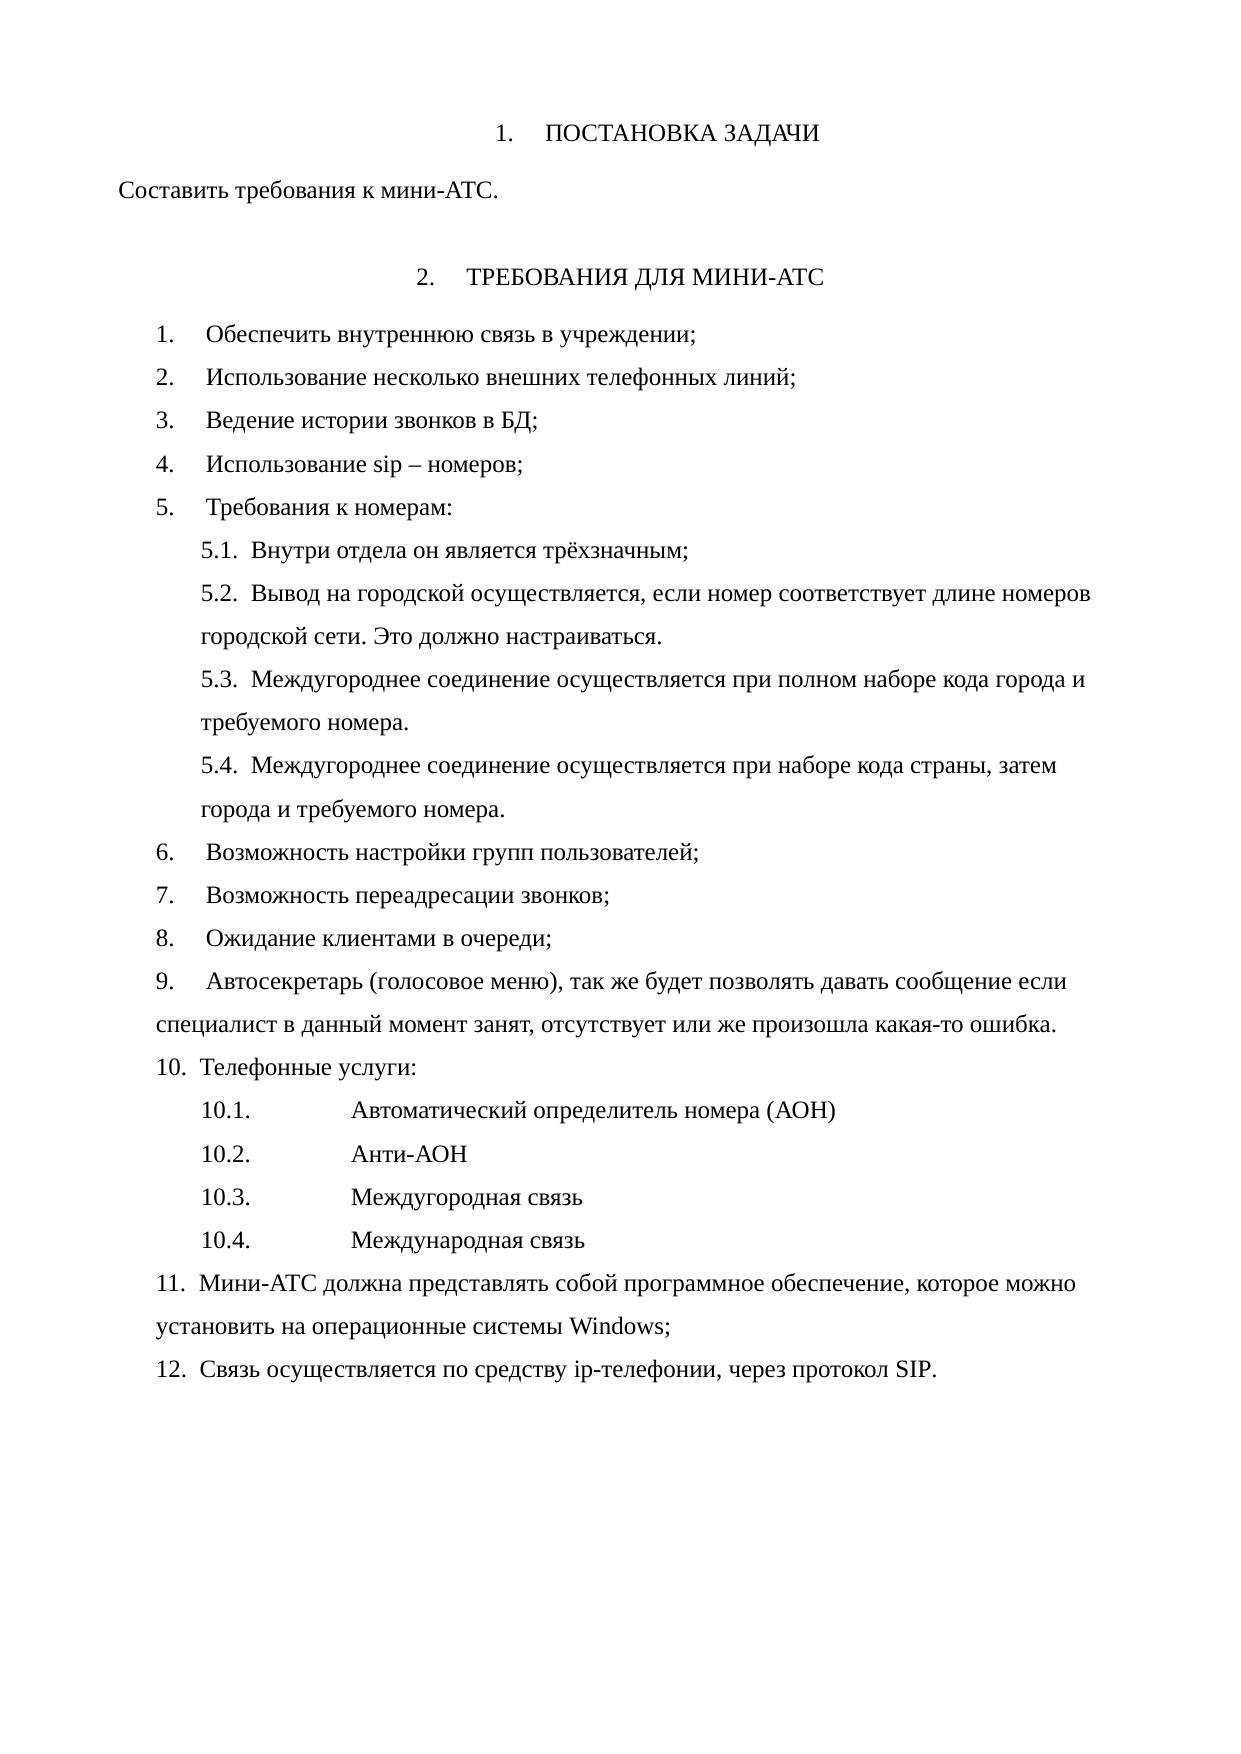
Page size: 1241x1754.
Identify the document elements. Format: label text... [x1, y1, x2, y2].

text 2. Использование несколько внешних телефонных линий; [156, 362, 1122, 391]
text 6. Возможность настройки групп пользователей; [156, 837, 1122, 866]
text 10.2. Анти-АОН [201, 1139, 1122, 1167]
text Составить требования к мини-АТС. [118, 176, 1122, 204]
text 2. ТРЕБОВАНИЯ ДЛЯ МИНИ-АТС [118, 262, 1122, 291]
text 12. Связь осуществляется по средству ip-телефонии, через протокол SIP. [156, 1354, 1122, 1383]
text 1. ПОСТАНОВКА ЗАДАЧИ [192, 118, 1122, 147]
text 5.4. Междугороднее соединение осуществляется при наборе кода страны, затем города и требуемого номера. [201, 751, 1122, 822]
text 10.4. Международная связь [201, 1225, 1122, 1254]
text 11. Мини-АТС должна представлять собой программное обеспечение, которое можно установить на операционные системы Windows; [156, 1268, 1122, 1340]
text 5.2. Вывод на городской осуществляется, если номер соответствует длине номеров городской сети. Это должно настраиваться. [201, 578, 1122, 650]
text 10.3. Междугородная связь [201, 1182, 1122, 1211]
text 4. Использование sip – номеров; [156, 449, 1122, 477]
text 5.3. Междугороднее соединение осуществляется при полном наборе кода города и требуемого номера. [201, 664, 1122, 736]
text 10.1. Автоматический определитель номера (АОН) [201, 1096, 1122, 1124]
text 9. Автосекретарь (голосовое меню), так же будет позволять давать сообщение если специалист в данный момент занят, отсутствует или же произошла какая-то ошибка. [156, 966, 1122, 1038]
text 7. Возможность переадресации звонков; [156, 880, 1122, 909]
text 10. Телефонные услуги: [156, 1052, 1122, 1081]
text 8. Ожидание клиентами в очереди; [156, 923, 1122, 952]
text 5. Требования к номерам: [156, 492, 1122, 521]
text 3. Ведение истории звонков в БД; [156, 406, 1122, 434]
text 5.1. Внутри отдела он является трёхзначным; [201, 535, 1122, 564]
text 1. Обеспечить внутреннюю связь в учреждении; [156, 319, 1122, 348]
